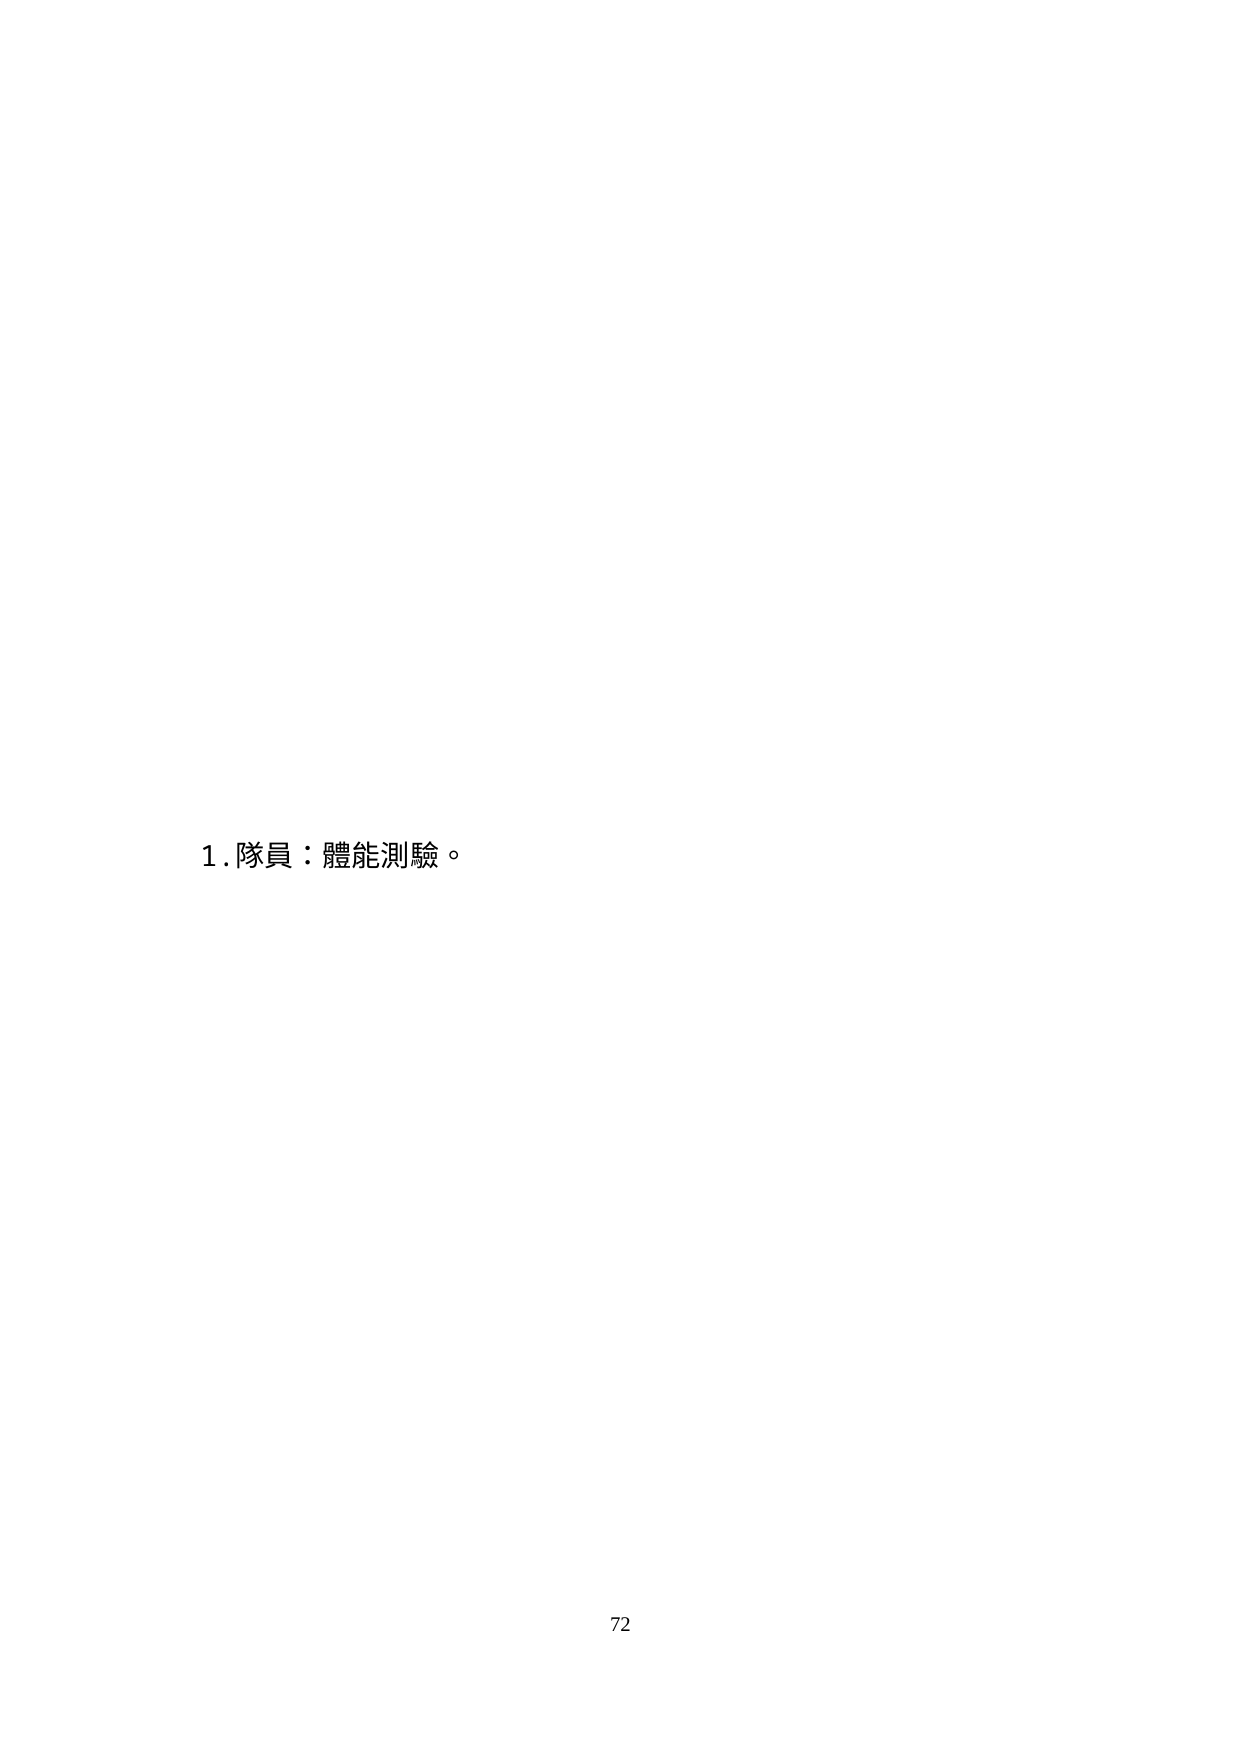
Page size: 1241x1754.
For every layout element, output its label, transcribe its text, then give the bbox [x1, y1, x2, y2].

text 1.隊員：體能測驗。 [112, 812, 1128, 875]
